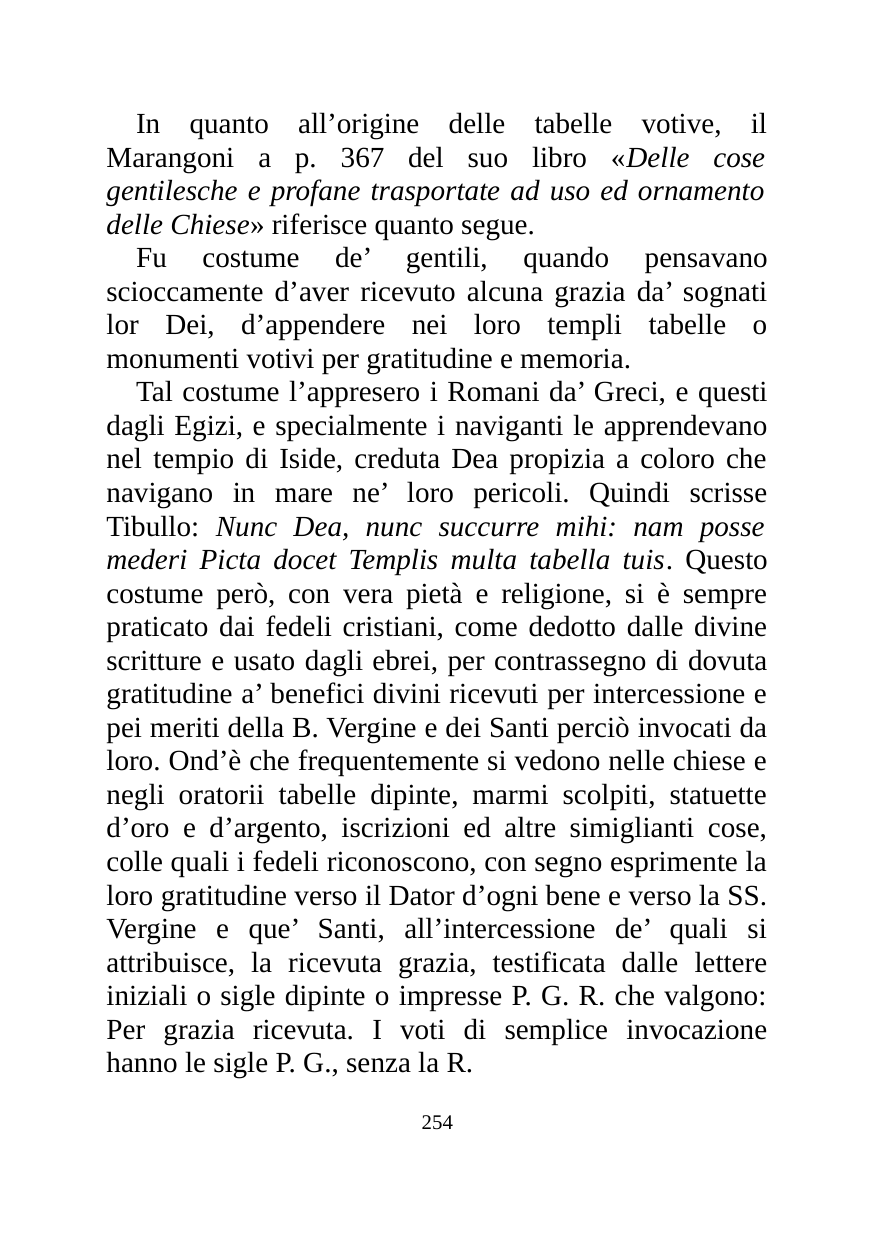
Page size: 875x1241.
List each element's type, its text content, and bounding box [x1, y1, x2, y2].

text Fu costume de’ gentili, quando pensavano scioccamente d’aver ricevuto alcuna grazia da’ sognati lor Dei, d’appendere nei loro templi tabelle o monumenti votivi per gratitudine e memoria. [106, 240, 768, 374]
text Tal costume l’appresero i Romani da’ Greci, e questi dagli Egizi, e specialmente i naviganti le apprendevano nel tempio di Iside, creduta Dea propizia a coloro che navigano in mare ne’ loro pericoli. Quindi scrisse Tibullo: Nunc Dea, nunc succurre mihi: nam posse mederi Picta docet Templis multa tabella tuis. Questo costume però, con vera pietà e religione, si è sempre praticato dai fedeli cristiani, come dedotto dalle divine scritture e usato dagli ebrei, per contrassegno di dovuta gratitudine a’ benefici divini ricevuti per intercessione e pei meriti della B. Vergine e dei Santi perciò invocati da loro. Ond’è che frequentemente si vedono nelle chiese e negli oratorii tabelle dipinte, marmi scolpiti, statuette d’oro e d’argento, iscrizioni ed altre simiglianti cose, colle quali i fedeli riconoscono, con segno esprimente la loro gratitudine verso il Dator d’ogni bene e verso la SS. Vergine e que’ Santi, all’intercessione de’ quali si attribuisce, la ricevuta grazia, testificata dalle lettere iniziali o sigle dipinte o impresse P. G. R. che valgono: Per grazia ricevuta. I voti di semplice invocazione hanno le sigle P. G., senza la R. [106, 374, 768, 1079]
text In quanto all’origine delle tabelle votive, il Marangoni a p. 367 del suo libro «Delle cose gentilesche e profane trasportate ad uso ed ornamento delle Chiese» riferisce quanto segue. [106, 106, 768, 240]
